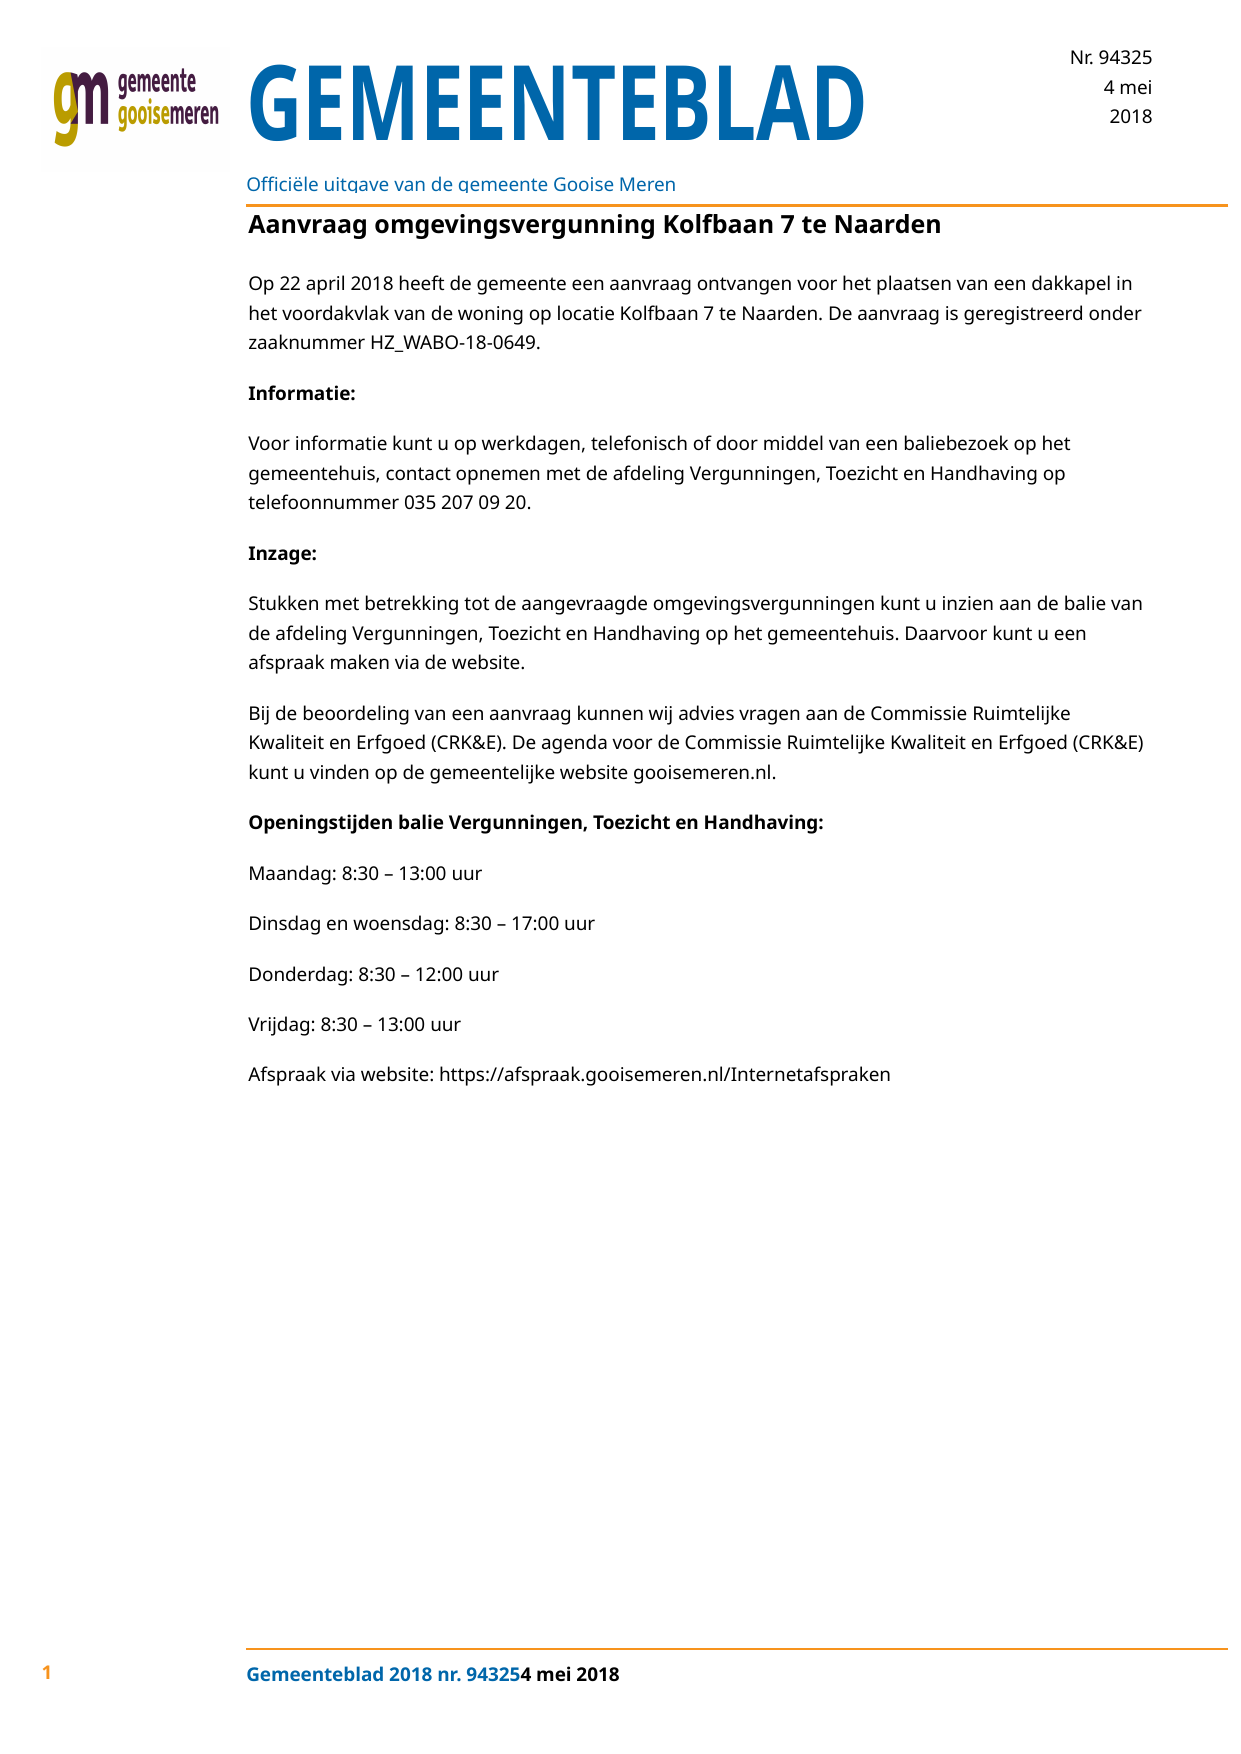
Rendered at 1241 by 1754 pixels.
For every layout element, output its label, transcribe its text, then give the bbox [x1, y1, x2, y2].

text Inzage: [248, 540, 1152, 566]
picture [41, 47, 231, 172]
text Stukken met betrekking tot de aangevraagde omgevingsvergunningen kunt u inzien aan de balie van de afdeling Vergunningen, Toezicht en Handhaving op het gemeentehuis. Daarvoor kunt u een afspraak maken via de website. [248, 590, 1152, 675]
text Vrijdag: 8:30 – 13:00 uur [248, 1011, 1152, 1037]
text Informatie: [248, 380, 1152, 406]
text Maandag: 8:30 – 13:00 uur [248, 860, 1152, 886]
text Dinsdag en woensdag: 8:30 – 17:00 uur [248, 910, 1152, 936]
text Bij de beoordeling van een aanvraag kunnen wij advies vragen aan de Commissie Ruimtelijke Kwaliteit en Erfgoed (CRK&E). De agenda voor de Commissie Ruimtelijke Kwaliteit en Erfgoed (CRK&E) kunt u vinden op de gemeentelijke website gooisemeren.nl. [248, 700, 1152, 785]
text Afspraak via website: https://afspraak.gooisemeren.nl/Internetafspraken [248, 1062, 1152, 1087]
text Voor informatie kunt u op werkdagen, telefonisch of door middel van een baliebezoek op het gemeentehuis, contact opnemen met de afdeling Vergunningen, Toezicht en Handhaving op telefoonnummer 035 207 09 20. [248, 430, 1152, 515]
text Openingstijden balie Vergunningen, Toezicht en Handhaving: [248, 809, 1152, 835]
text Aanvraag omgevingsvergunning Kolfbaan 7 te Naarden [248, 207, 1152, 241]
text Op 22 april 2018 heeft de gemeente een aanvraag ontvangen voor het plaatsen van een dakkapel in het voordakvlak van de woning op locatie Kolfbaan 7 te Naarden. De aanvraag is geregistreerd onder zaaknummer HZ_WABO-18-0649. [248, 270, 1152, 355]
text Donderdag: 8:30 – 12:00 uur [248, 961, 1152, 986]
